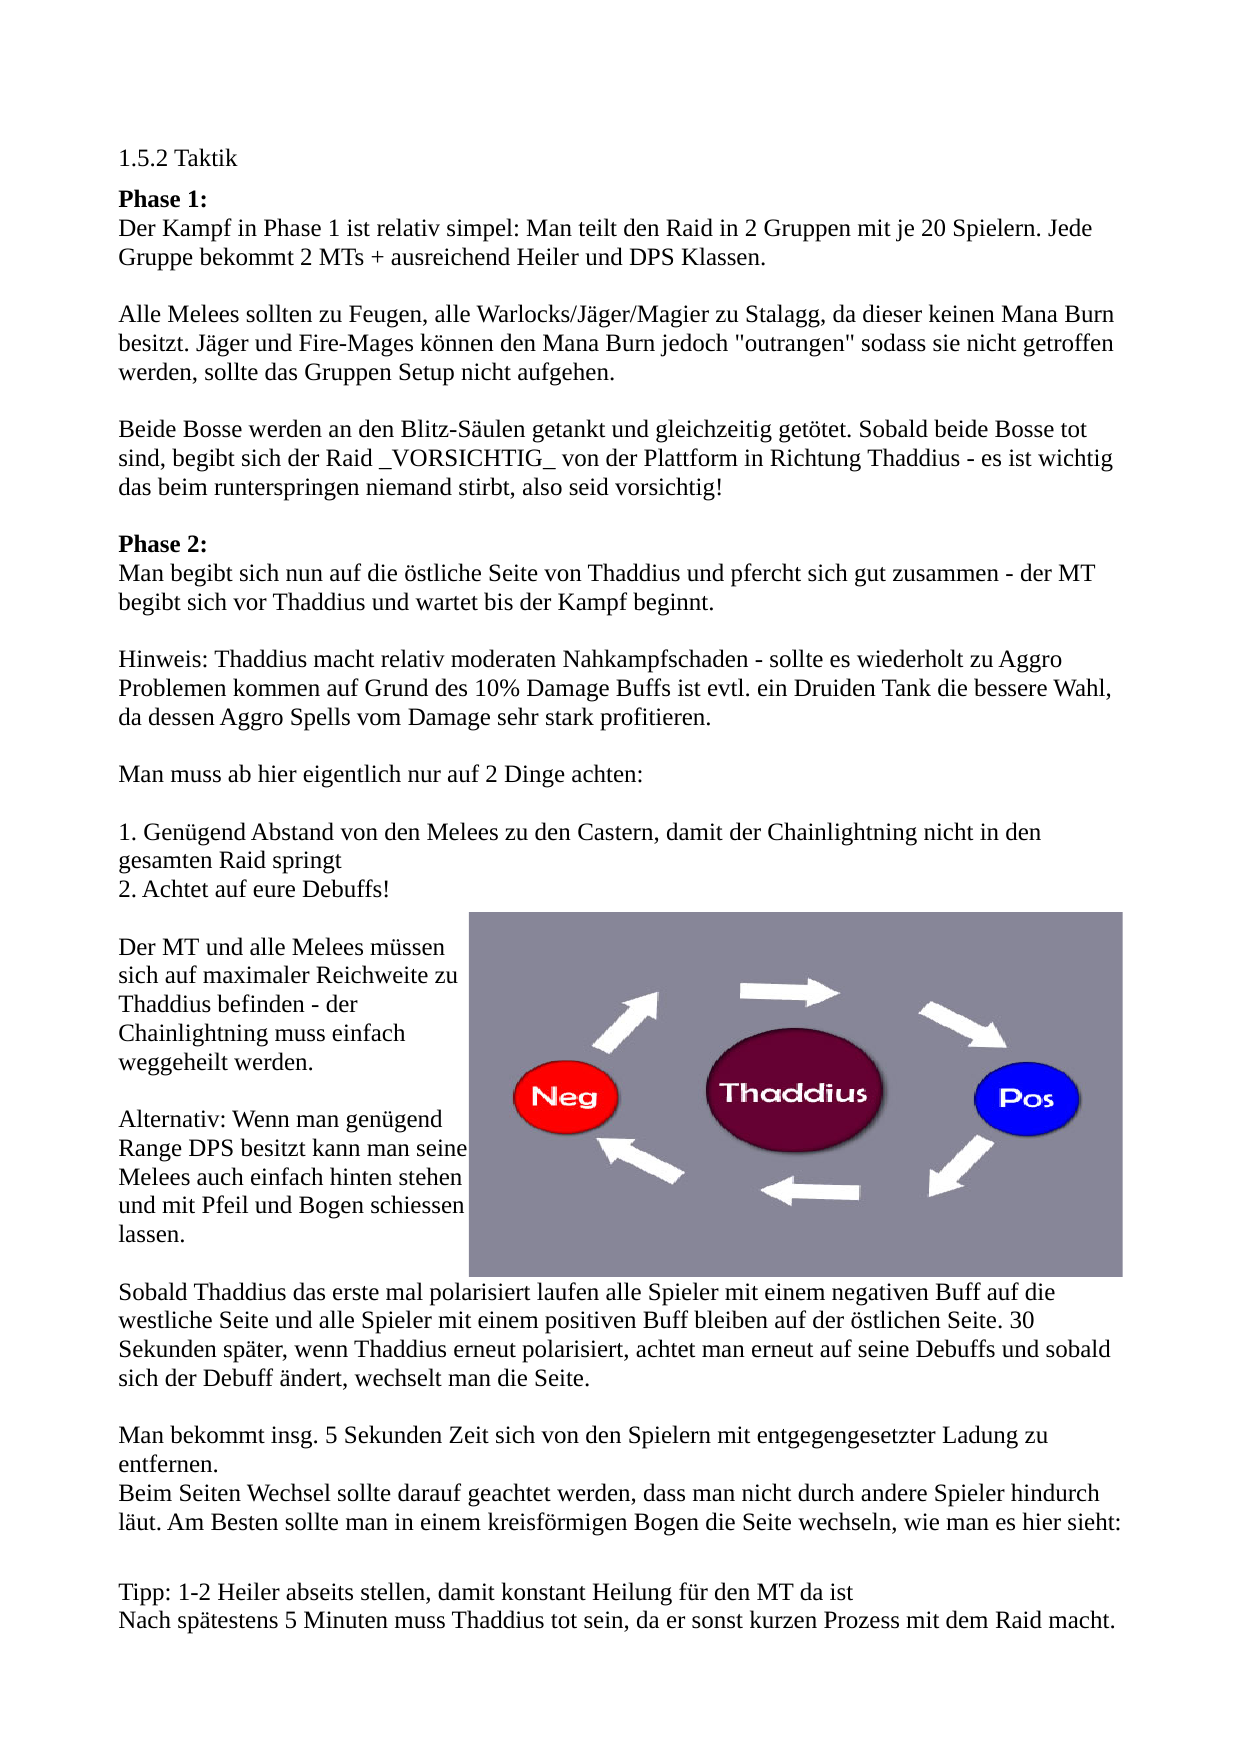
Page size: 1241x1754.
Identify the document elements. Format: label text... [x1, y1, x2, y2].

picture [468, 912, 1123, 1277]
text Phase 1: Der Kampf in Phase 1 ist relativ simpel: Man teilt den Raid in 2 Gruppen mit je 20 Spielern. Jede Gruppe bekommt 2 MTs + ausreichend Heiler und DPS Klassen. Alle Melees sollten zu Feugen, alle Warlocks/Jäger/Magier zu Stalagg, da dieser keinen Mana Burn besitzt. Jäger und Fire-Mages können den Mana Burn jedoch "outrangen" sodass sie nicht getroffen werden, sollte das Gruppen Setup nicht aufgehen. Beide Bosse werden an den Blitz-Säulen getankt und gleichzeitig getötet. Sobald beide Bosse tot sind, begibt sich der Raid _VORSICHTIG_ von der Plattform in Richtung Thaddius - es ist wichtig das beim runterspringen niemand stirbt, also seid vorsichtig! Phase 2: Man begibt sich nun auf die östliche Seite von Thaddius und pfercht sich gut zusammen - der MT begibt sich vor Thaddius und wartet bis der Kampf beginnt. Hinweis: Thaddius macht relativ moderaten Nahkampfschaden - sollte es wiederholt zu Aggro Problemen kommen auf Grund des 10% Damage Buffs ist evtl. ein Druiden Tank die bessere Wahl, da dessen Aggro Spells vom Damage sehr stark profitieren. Man muss ab hier eigentlich nur auf 2 Dinge achten: 1. Genügend Abstand von den Melees zu den Castern, damit der Chainlightning nicht in den gesamten Raid springt 2. Achtet auf eure Debuffs! Der MT und alle Melees müssen sich auf maximaler Reichweite zu Thaddius befinden - der Chainlightning muss einfach weggeheilt werden. Alternativ: Wenn man genügend Range DPS besitzt kann man seine Melees auch einfach hinten stehen und mit Pfeil und Bogen schiessen lassen. Sobald Thaddius das erste mal polarisiert laufen alle Spieler mit einem negativen Buff auf die westliche Seite und alle Spieler mit einem positiven Buff bleiben auf der östlichen Seite. 30 Sekunden später, wenn Thaddius erneut polarisiert, achtet man erneut auf seine Debuffs und sobald sich der Debuff ändert, wechselt man die Seite. Man bekommt insg. 5 Sekunden Zeit sich von den Spielern mit entgegengesetzter Ladung zu entfernen. Beim Seiten Wechsel sollte darauf geachtet werden, dass man nicht durch andere Spieler hindurch läut. Am Besten sollte man in einem kreisförmigen Bogen die Seite wechseln, wie man es hier sieht: [118, 184, 1122, 1564]
subtitle 1.5.2 Taktik [118, 143, 1122, 172]
text Tipp: 1-2 Heiler abseits stellen, damit konstant Heilung für den MT da ist Nach spätestens 5 Minuten muss Thaddius tot sein, da er sonst kurzen Prozess mit dem Raid macht. [118, 1577, 1122, 1634]
